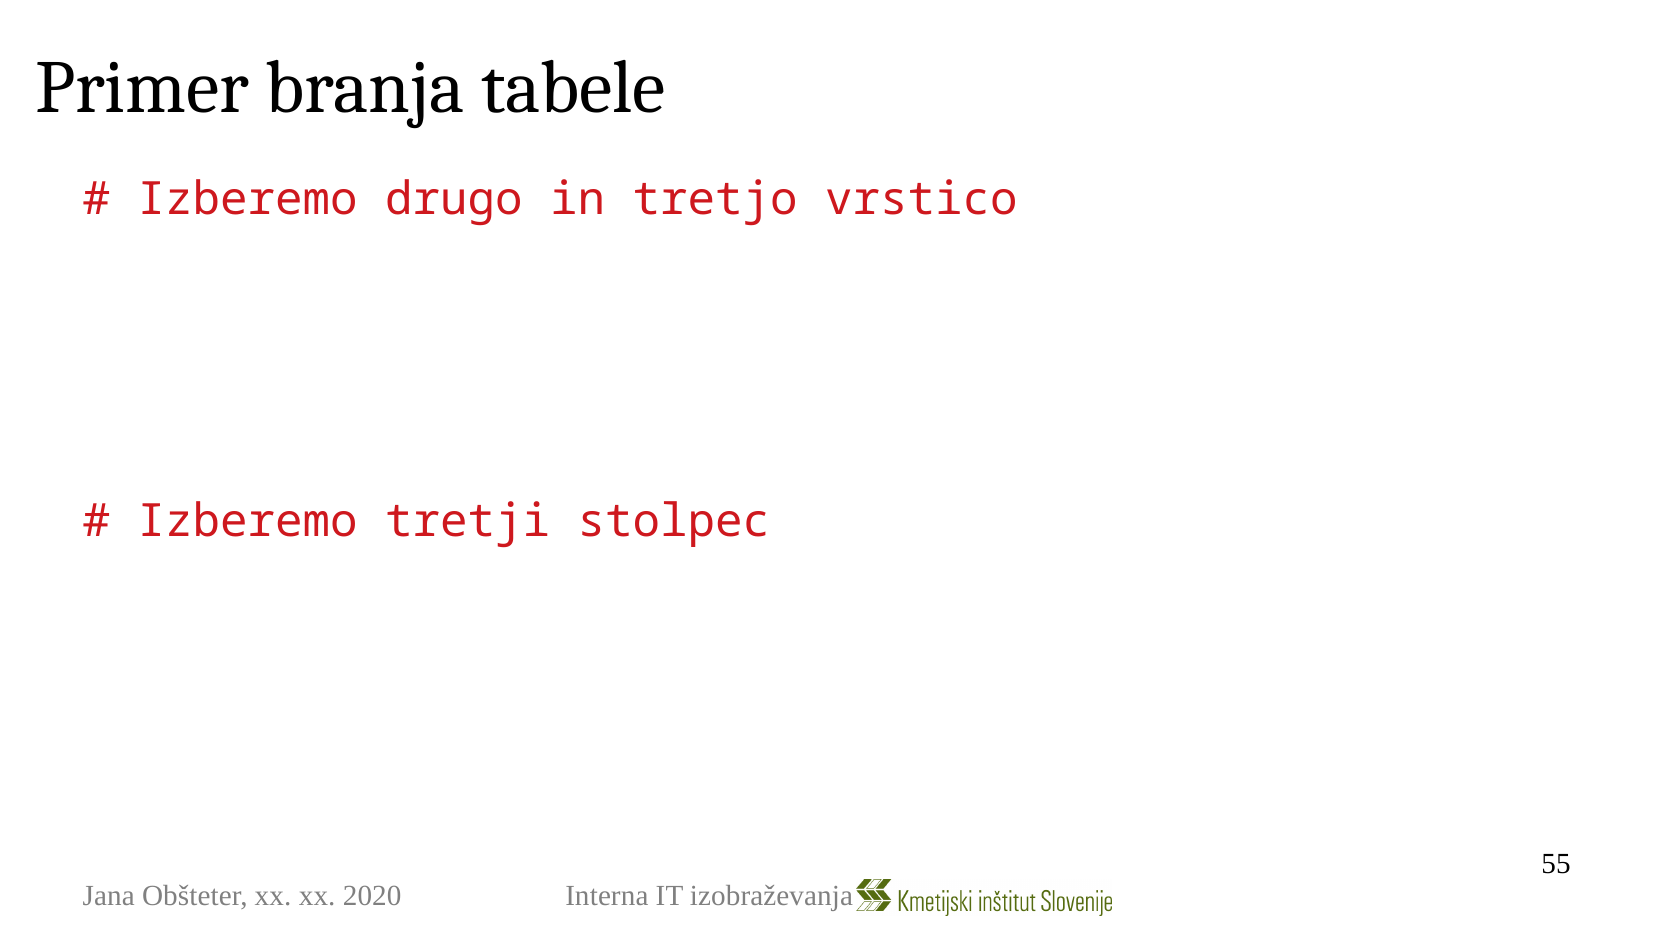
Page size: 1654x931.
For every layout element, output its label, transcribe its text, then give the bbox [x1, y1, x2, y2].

list # Izberemo drugo in tretjo vrstico # Izberemo tretji stolpec [82, 165, 1642, 827]
title Primer branja tabele [35, 21, 1524, 154]
picture [856, 879, 1112, 916]
